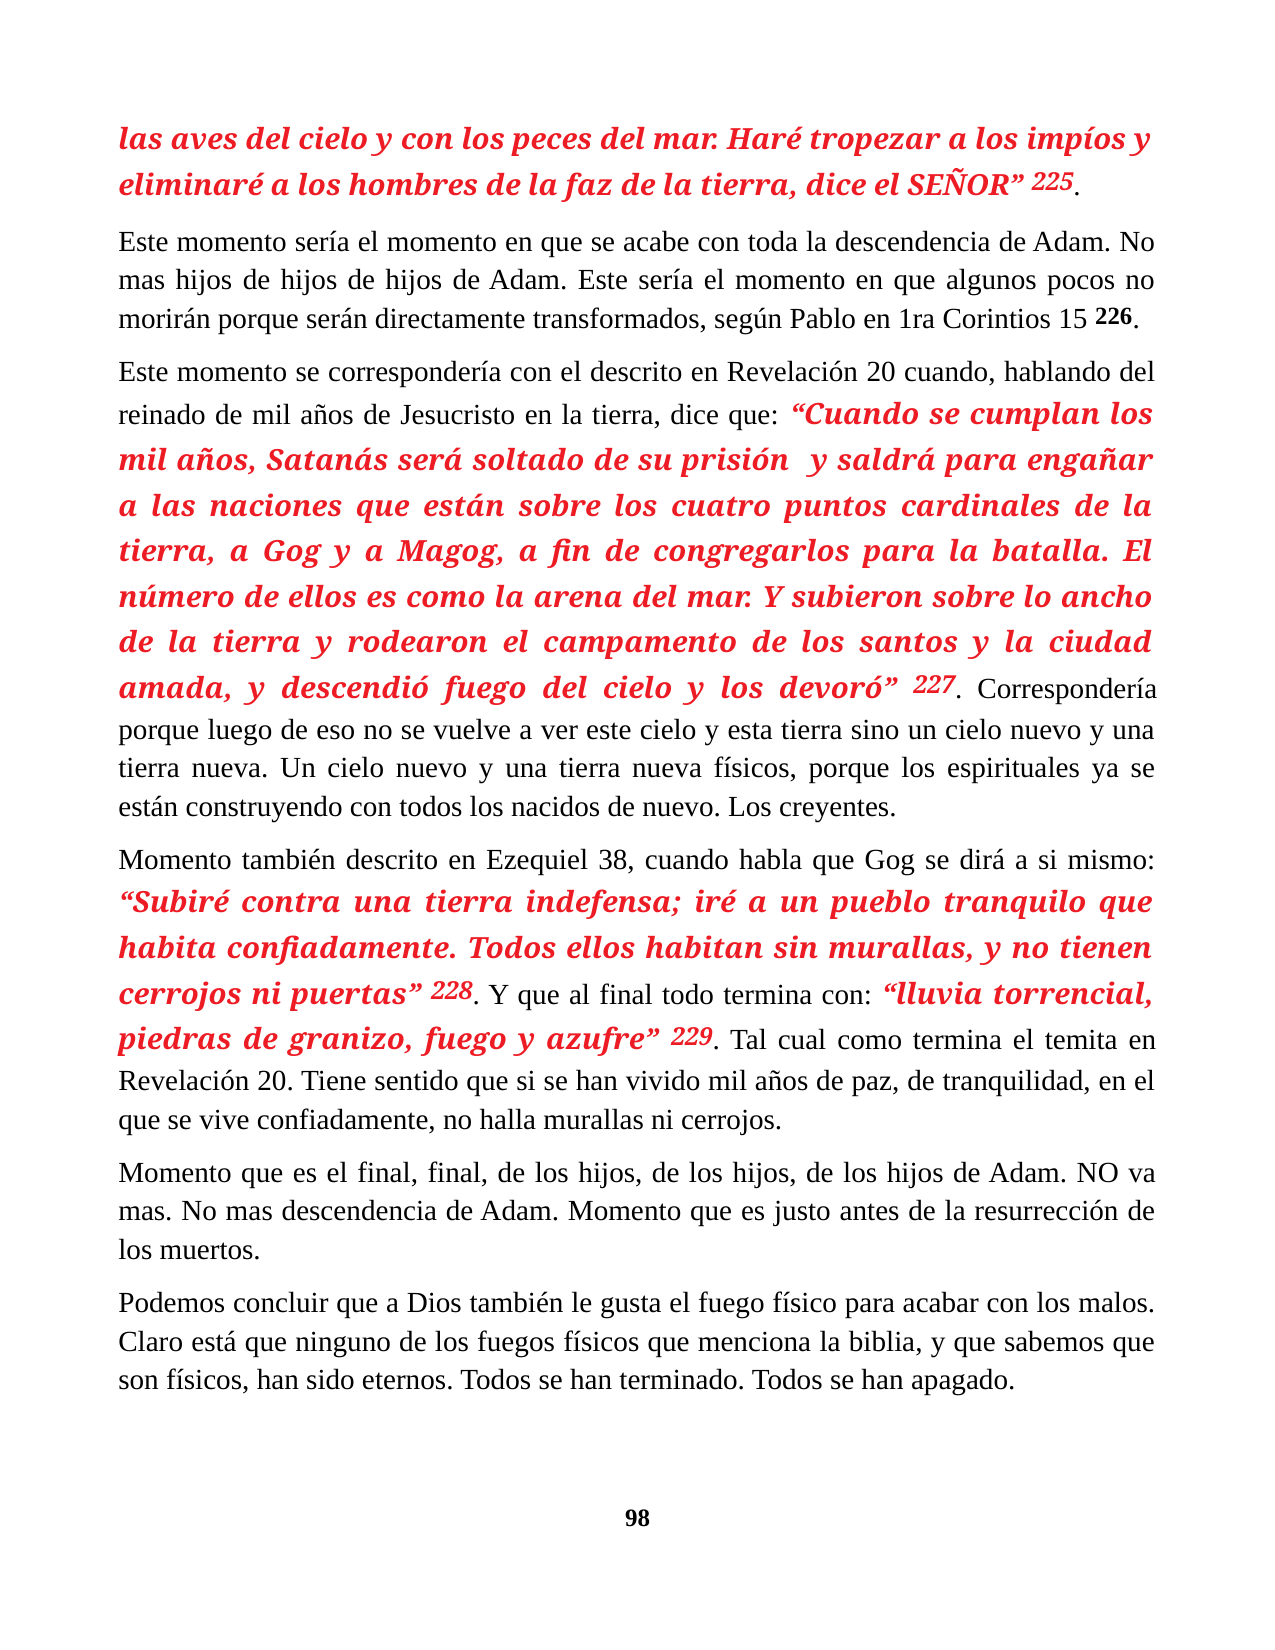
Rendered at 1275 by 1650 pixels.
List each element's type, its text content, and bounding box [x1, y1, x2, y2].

text Momento que es el final, final, de los hijos, de los hijos, de los hijos de Adam. NO va mas. No mas descendencia de Adam. Momento que es justo antes de la resurrección de los muertos. [118, 1155, 1157, 1266]
text Podemos concluir que a Dios también le gusta el fuego físico para acabar con los malos. Claro está que ninguno de los fuegos físicos que menciona la biblia, y que sabemos que son físicos, han sido eternos. Todos se han terminado. Todos se han apagado. [118, 1285, 1157, 1396]
text Momento también descrito en Ezequiel 38, cuando habla que Gog se dirá a si mismo: “Subiré contra una tierra indefensa; iré a un pueblo tranquilo que habita confiadamente. Todos ellos habitan sin murallas, y no tienen cerrojos ni puertas” . Y que al final todo termina con: “lluvia torrencial, piedras de granizo, fuego y azufre” . Tal cual como termina el temita en Revelación 20. Tiene sentido que si se han vivido mil años de paz, de tranquilidad, en el que se vive confiadamente, no halla murallas ni cerrojos. [118, 842, 1157, 1135]
text Este momento se correspondería con el descrito en Revelación 20 cuando, hablando del reinado de mil años de Jesucristo en la tierra, dice que: “Cuando se cumplan los mil años, Satanás será soltado de su prisión y saldrá para engañar a las naciones que están sobre los cuatro puntos cardinales de la tierra, a Gog y a Magog, a fin de congregarlos para la batalla. El número de ellos es como la arena del mar. Y subieron sobre lo ancho de la tierra y rodearon el campamento de los santos y la ciudad amada, y descendió fuego del cielo y los devoró” . Correspondería porque luego de eso no se vuelve a ver este cielo y esta tierra sino un cielo nuevo y una tierra nueva. Un cielo nuevo y una tierra nueva físicos, porque los espirituales ya se están construyendo con todos los nacidos de nuevo. Los creyentes. [118, 354, 1157, 823]
text las aves del cielo y con los peces del mar. Haré tropezar a los impíos y eliminaré a los hombres de la faz de la tierra, dice el SEÑOR” . [118, 118, 1157, 203]
text Este momento sería el momento en que se acabe con toda la descendencia de Adam. No mas hijos de hijos de hijos de Adam. Este sería el momento en que algunos pocos no morirán porque serán directamente transformados, según Pablo en 1ra Corintios 15 . [118, 224, 1157, 334]
